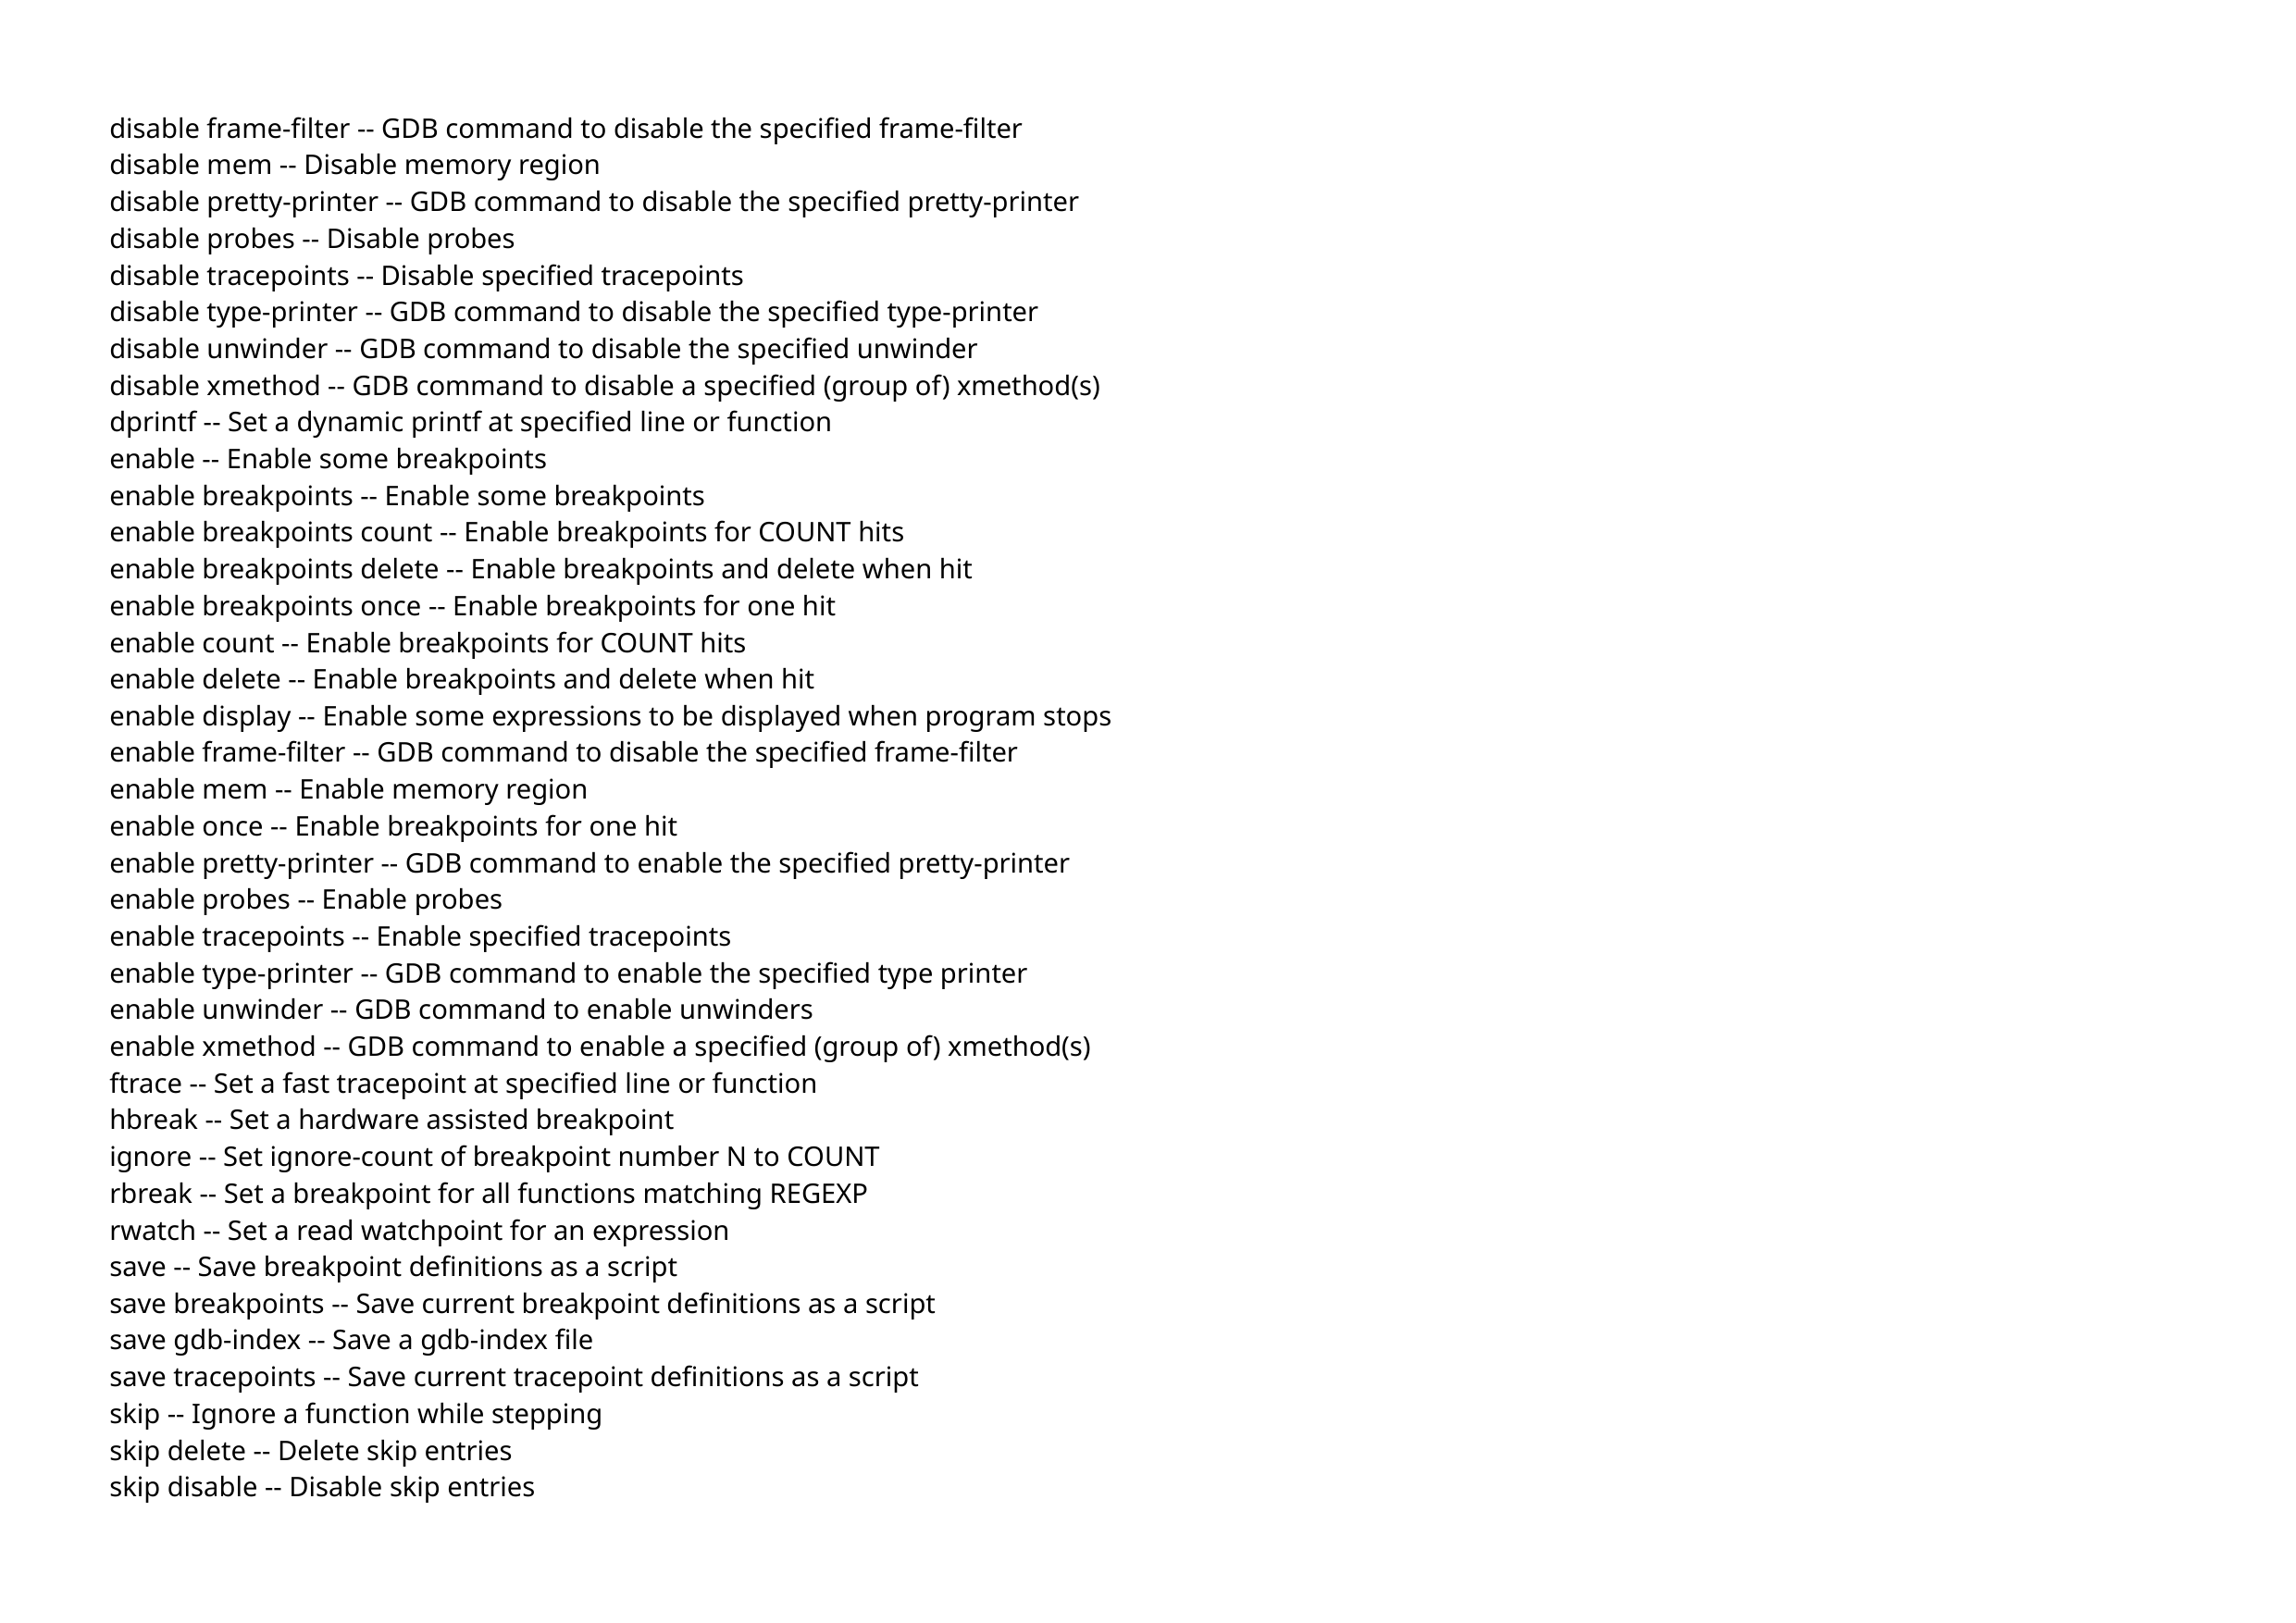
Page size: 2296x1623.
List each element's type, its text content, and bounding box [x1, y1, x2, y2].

text disable frame-filter -- GDB command to disable the specified frame-filter disable mem -- Disable memory region disable pretty-printer -- GDB command to disable the specified pretty-printer disable probes -- Disable probes disable tracepoints -- Disable specified tracepoints disable type-printer -- GDB command to disable the specified type-printer disable unwinder -- GDB command to disable the specified unwinder disable xmethod -- GDB command to disable a specified (group of) xmethod(s) dprintf -- Set a dynamic printf at specified line or function enable -- Enable some breakpoints enable breakpoints -- Enable some breakpoints enable breakpoints count -- Enable breakpoints for COUNT hits enable breakpoints delete -- Enable breakpoints and delete when hit enable breakpoints once -- Enable breakpoints for one hit enable count -- Enable breakpoints for COUNT hits enable delete -- Enable breakpoints and delete when hit enable display -- Enable some expressions to be displayed when program stops enable frame-filter -- GDB command to disable the specified frame-filter enable mem -- Enable memory region enable once -- Enable breakpoints for one hit enable pretty-printer -- GDB command to enable the specified pretty-printer enable probes -- Enable probes enable tracepoints -- Enable specified tracepoints enable type-printer -- GDB command to enable the specified type printer enable unwinder -- GDB command to enable unwinders enable xmethod -- GDB command to enable a specified (group of) xmethod(s) ftrace -- Set a fast tracepoint at specified line or function hbreak -- Set a hardware assisted breakpoint ignore -- Set ignore-count of breakpoint number N to COUNT rbreak -- Set a breakpoint for all functions matching REGEXP rwatch -- Set a read watchpoint for an expression save -- Save breakpoint definitions as a script save breakpoints -- Save current breakpoint definitions as a script save gdb-index -- Save a gdb-index file save tracepoints -- Save current tracepoint definitions as a script skip -- Ignore a function while stepping skip delete -- Delete skip entries skip disable -- Disable skip entries [109, 109, 2186, 1505]
